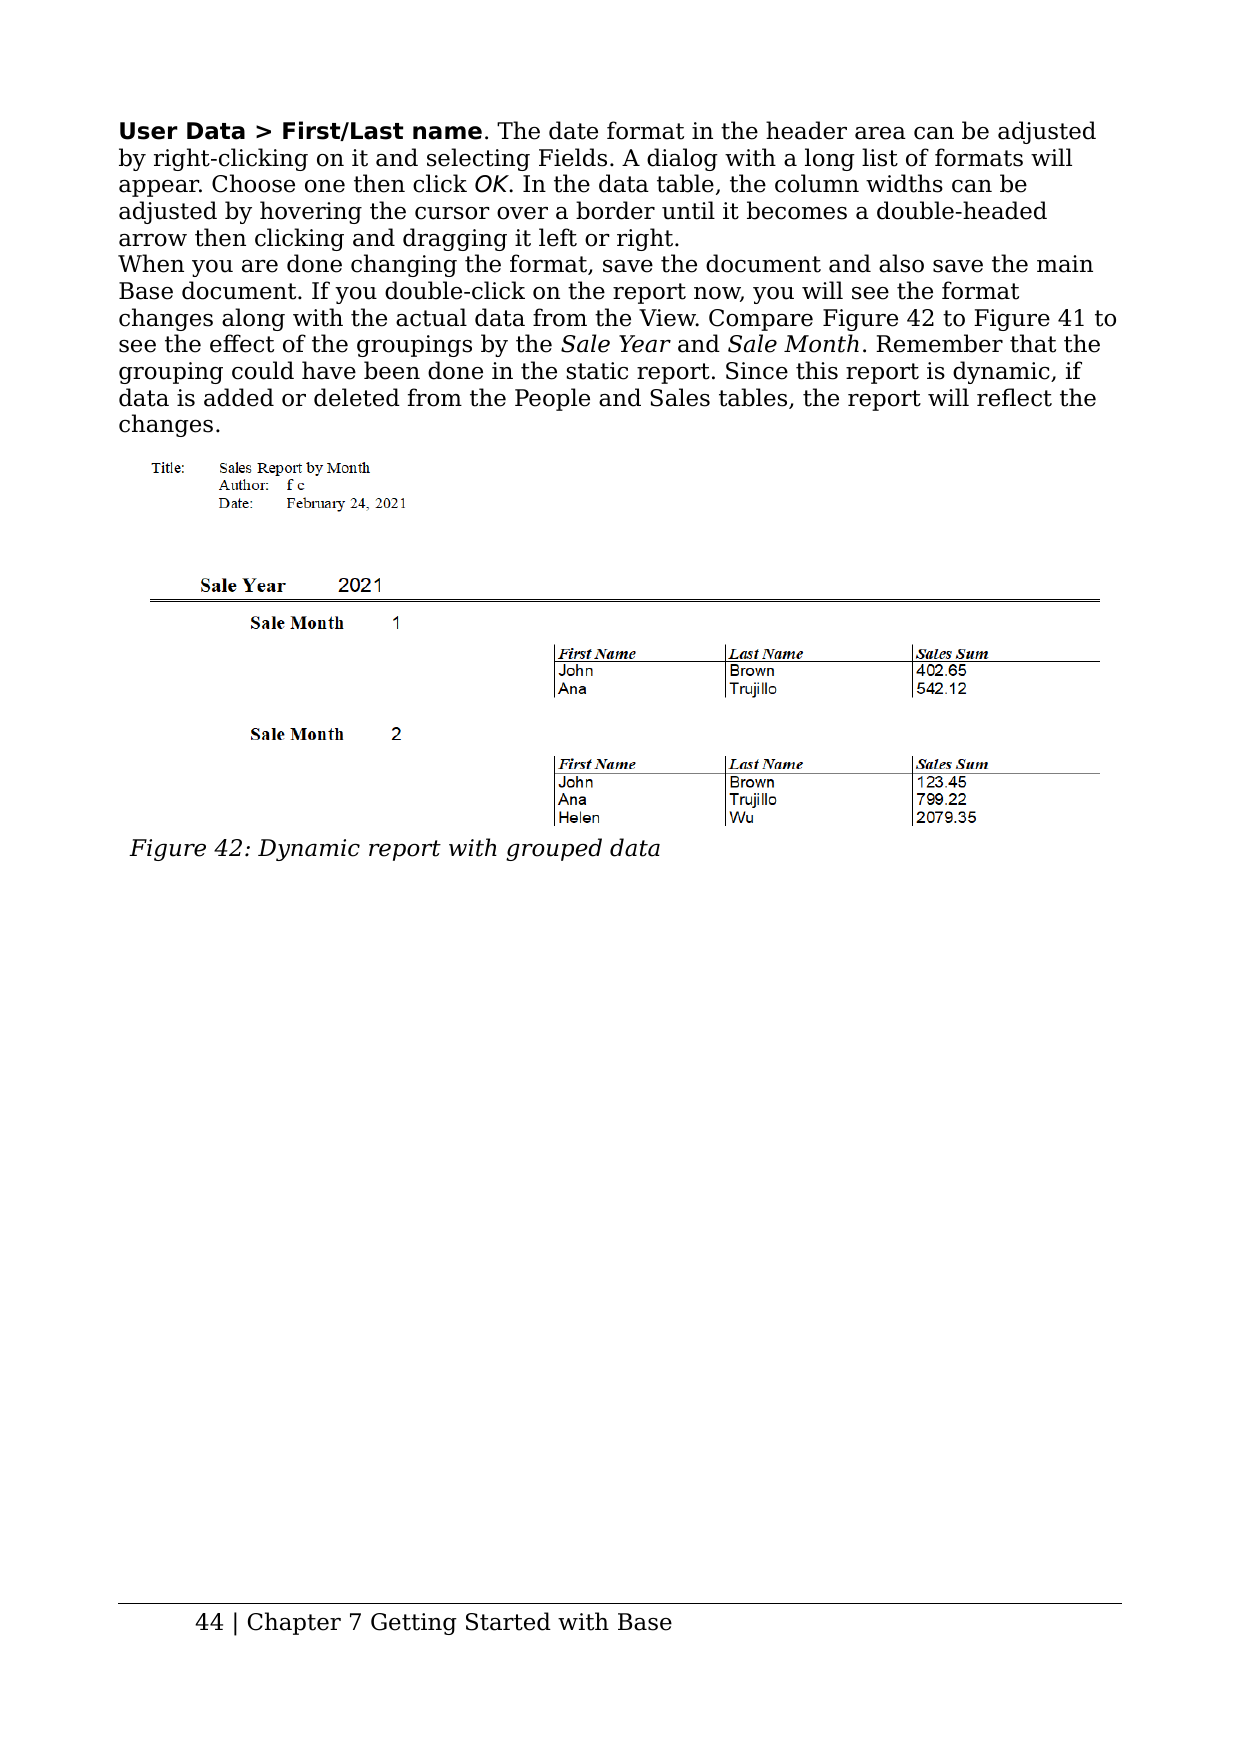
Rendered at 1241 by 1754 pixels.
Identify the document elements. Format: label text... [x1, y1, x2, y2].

text User Data > First/Last name. The date format in the header area can be adjusted by right-clicking on it and selecting Fields. A dialog with a long list of formats will appear. Choose one then click OK. In the data table, the column widths can be adjusted by hovering the cursor over a border until it becomes a double-headed arrow then clicking and dragging it left or right. [118, 118, 1122, 251]
text When you are done changing the format, save the document and also save the main Base document. If you double-click on the report now, you will see the format changes along with the actual data from the View. Compare Figure 42 to Figure 41 to see the effect of the groupings by the Sale Year and Sale Month. Remember that the grouping could have been done in the static report. Since this report is dynamic, if data is added or deleted from the People and Sales tables, the report will reflect the changes. [118, 251, 1122, 438]
text Figure 42: Dynamic report with grouped data [130, 835, 1110, 861]
picture [135, 450, 1105, 835]
